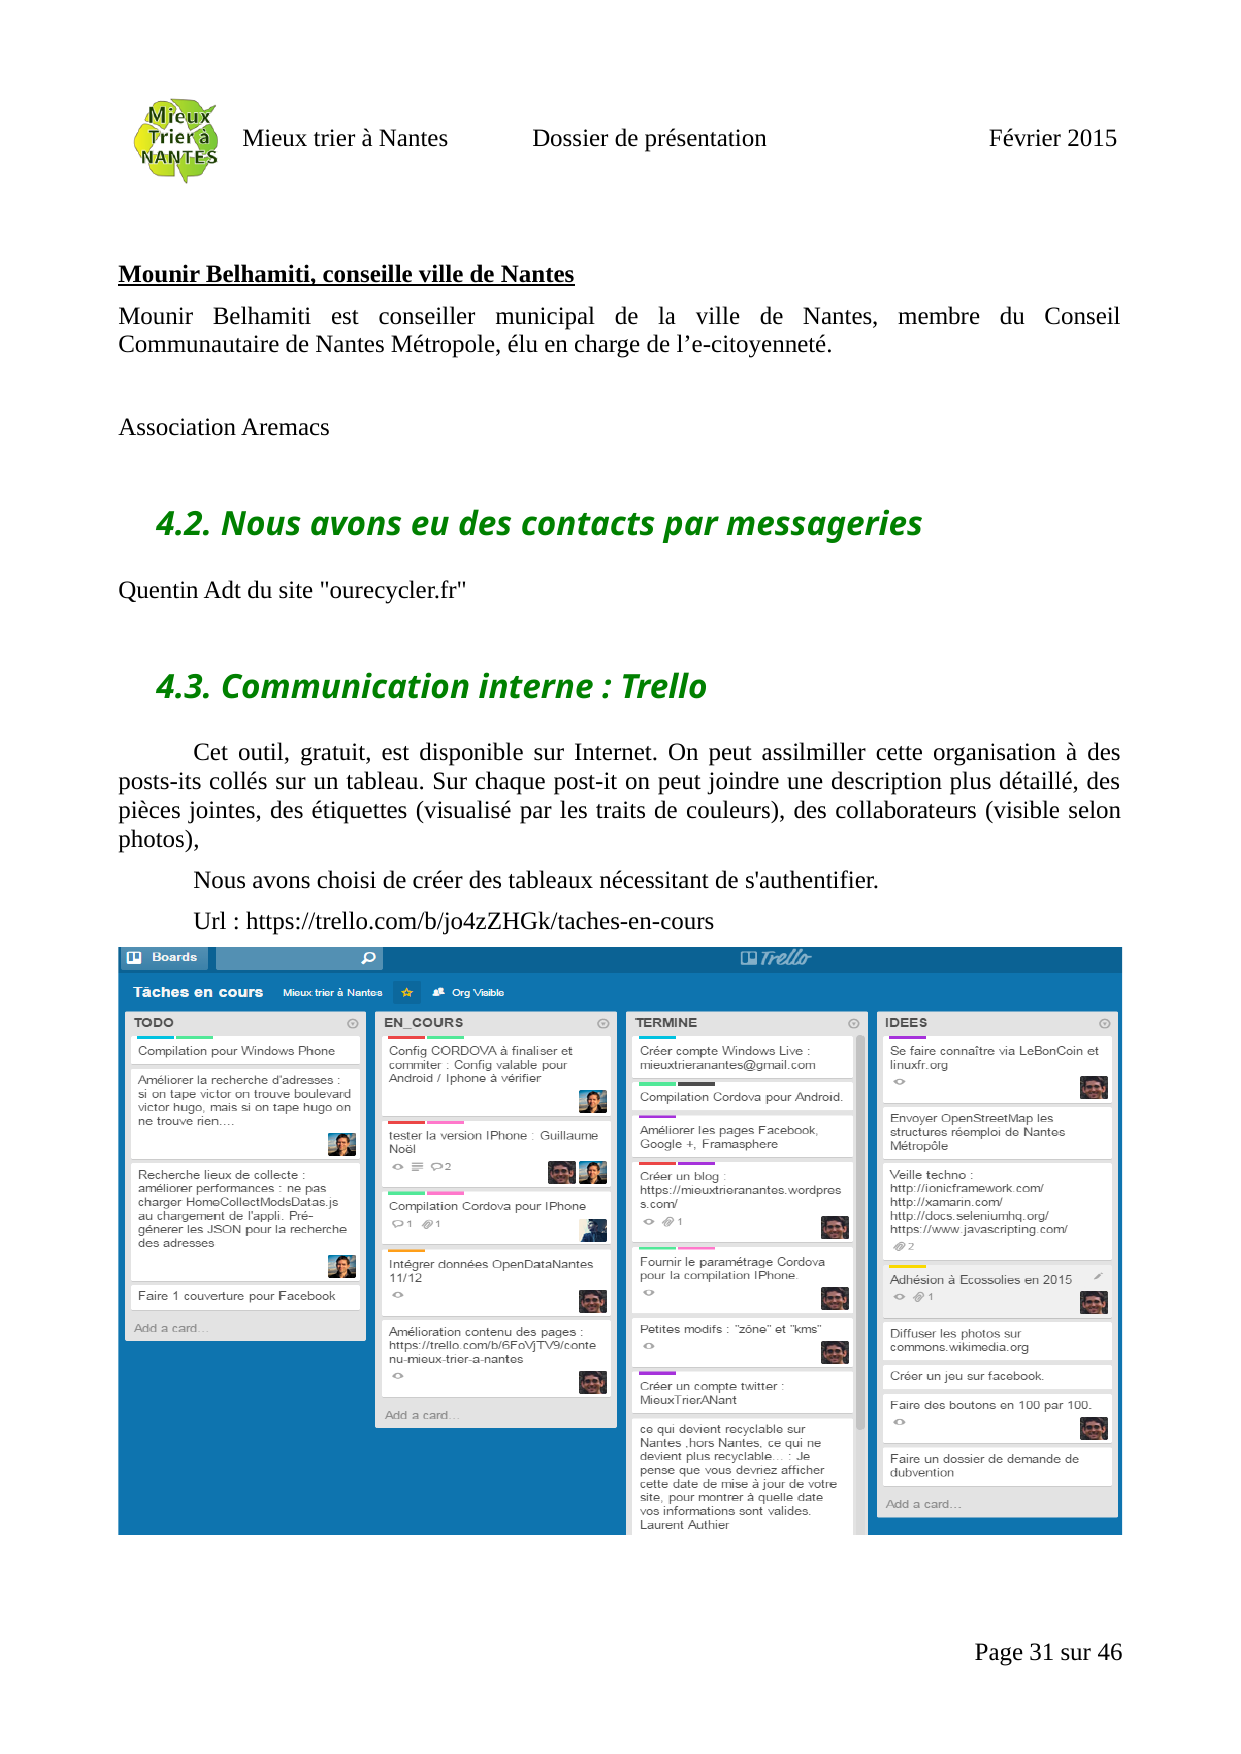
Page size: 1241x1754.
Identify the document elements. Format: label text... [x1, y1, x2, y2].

text Mounir Belhamiti, conseille ville de Nantes [118, 259, 1122, 288]
text Mounir Belhamiti est conseiller municipal de la ville de Nantes, membre du Conseil Communautaire de Nantes Métropole, élu en charge de l’e-citoyenneté. [118, 301, 1122, 358]
text Association Aremacs [118, 412, 1122, 441]
subtitle Nous avons eu des contacts par messageries [148, 500, 1122, 545]
picture [118, 947, 1123, 1535]
text Nous avons choisi de créer des tableaux nécessitant de s'authentifier. [118, 865, 1122, 894]
text Url : https://trello.com/b/jo4zZHGk/taches-en-cours [118, 906, 1122, 935]
text Cet outil, gratuit, est disponible sur Internet. On peut assilmiller cette organisation à des posts-its collés sur un tableau. Sur chaque post-it on peut joindre une description plus détaillé, des pièces jointes, des étiquettes (visualisé par les traits de couleurs), des collaborateurs (visible selon photos), [118, 737, 1122, 852]
picture [131, 95, 221, 185]
text Quentin Adt du site "ourecycler.fr" [118, 575, 1122, 603]
subtitle Communication interne : Trello [148, 662, 1122, 708]
